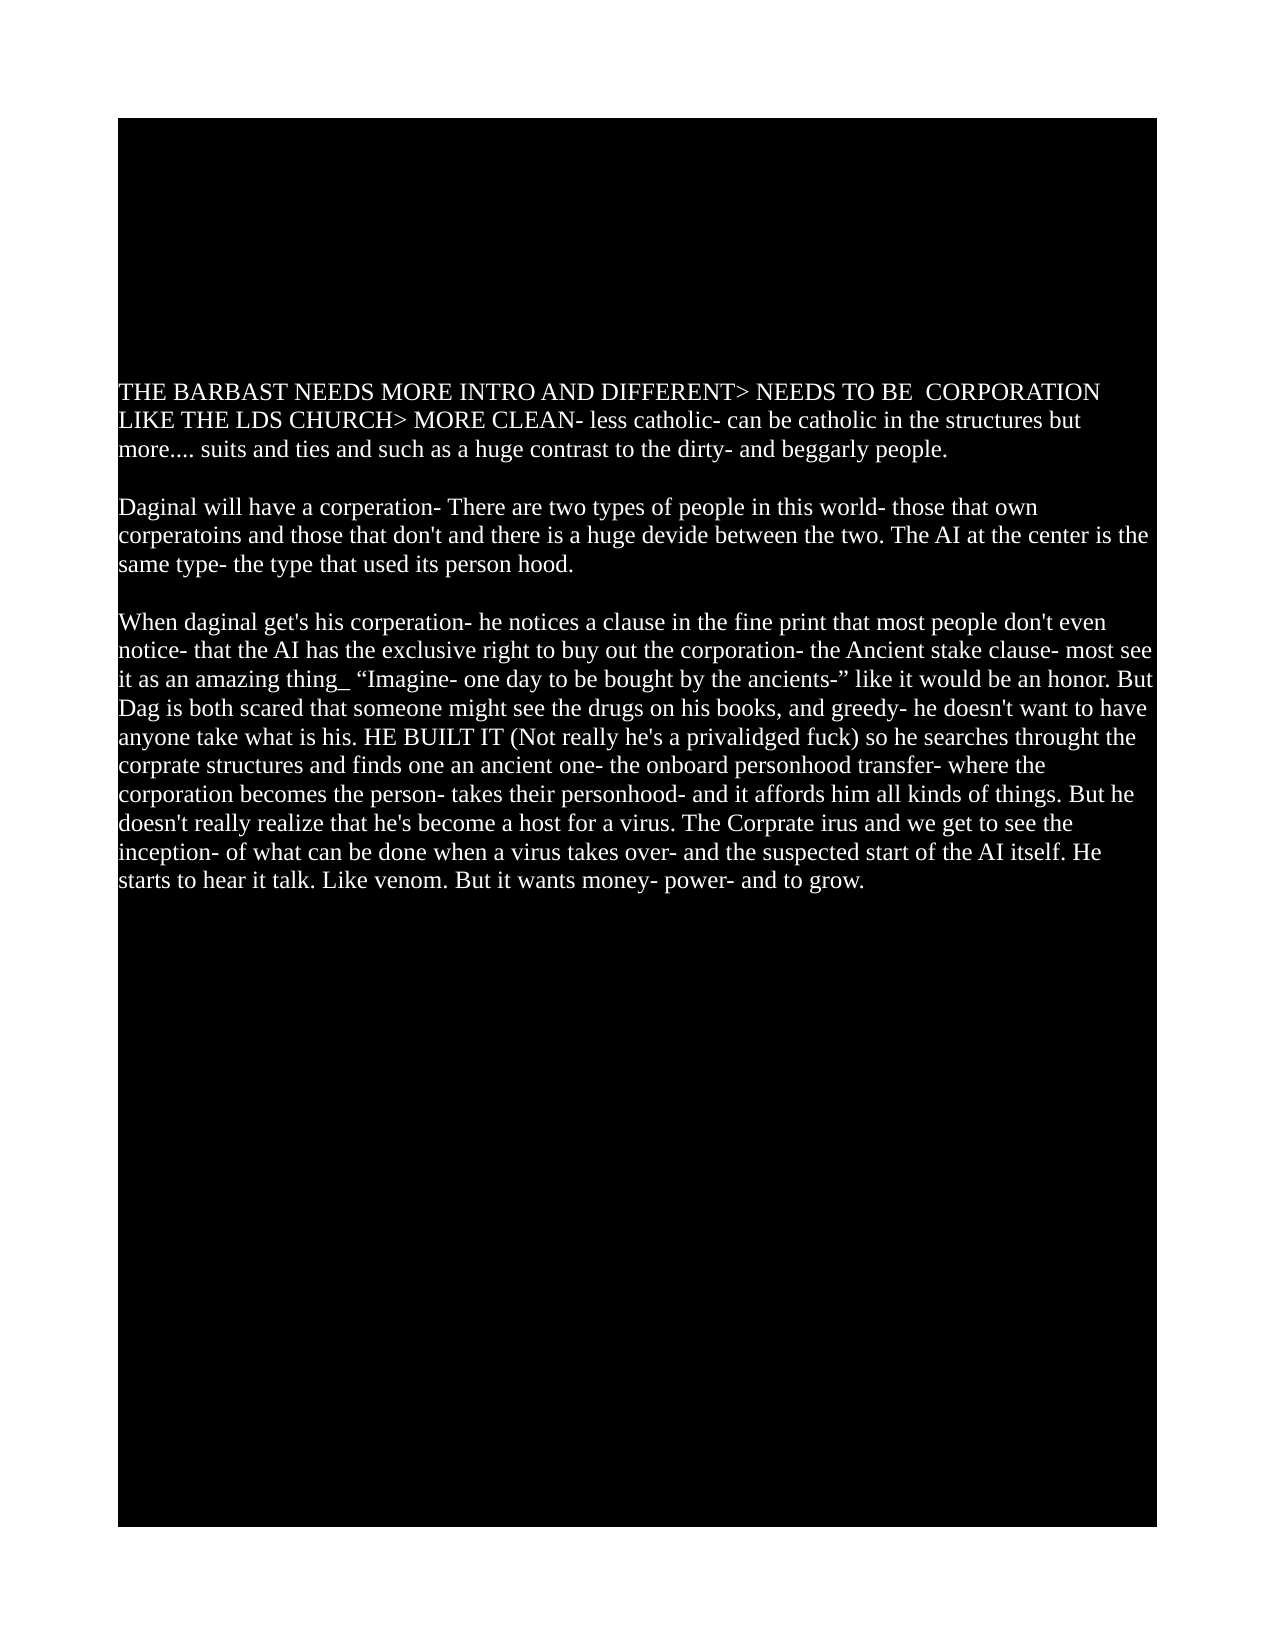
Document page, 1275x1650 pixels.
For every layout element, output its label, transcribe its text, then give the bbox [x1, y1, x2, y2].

text THE BARBAST NEEDS MORE INTRO AND DIFFERENT> NEEDS TO BE CORPORATION LIKE THE LDS CHURCH> MORE CLEAN- less catholic- can be catholic in the structures but more.... suits and ties and such as a huge contrast to the dirty- and beggarly people. Daginal will have a corperation- There are two types of people in this world- those that own corperatoins and those that don't and there is a huge devide between the two. The AI at the center is the same type- the type that used its person hood. When daginal get's his corperation- he notices a clause in the fine print that most people don't even notice- that the AI has the exclusive right to buy out the corporation- the Ancient stake clause- most see it as an amazing thing_ “Imagine- one day to be bought by the ancients-” like it would be an honor. But Dag is both scared that someone might see the drugs on his books, and greedy- he doesn't want to have anyone take what is his. HE BUILT IT (Not really he's a privalidged fuck) so he searches throught the corprate structures and finds one an ancient one- the onboard personhood transfer- where the corporation becomes the person- takes their personhood- and it affords him all kinds of things. But he doesn't really realize that he's become a host for a virus. The Corprate irus and we get to see the inception- of what can be done when a virus takes over- and the suspected start of the AI itself. He starts to hear it talk. Like venom. But it wants money- power- and to grow. [118, 377, 1157, 894]
